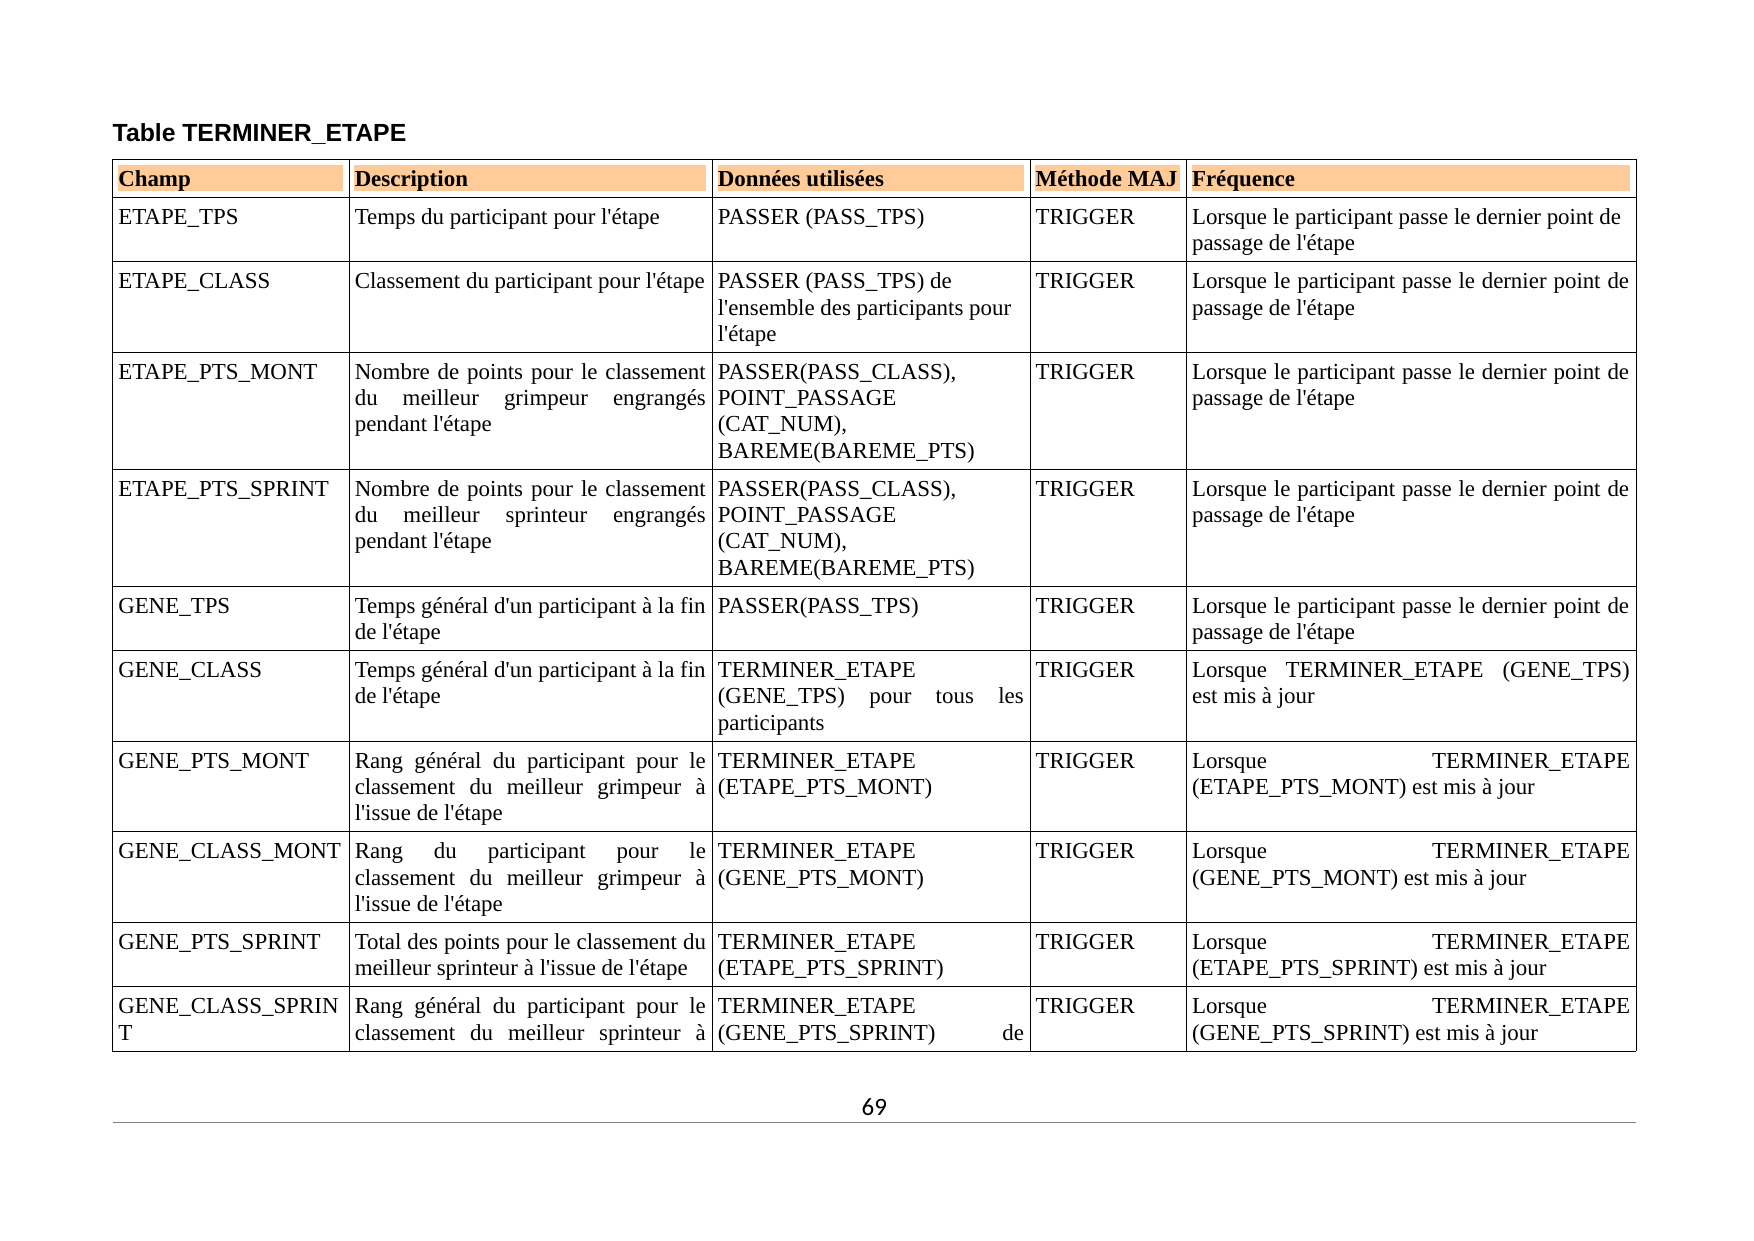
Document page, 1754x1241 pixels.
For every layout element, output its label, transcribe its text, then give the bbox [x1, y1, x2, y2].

table_cell Lorsque TERMINER_ETAPE (GENE_TPS) est mis à jour [1187, 651, 1636, 741]
table_cell TRIGGER [1031, 742, 1186, 831]
table_cell Lorsque TERMINER_ETAPE (GENE_PTS_SPRINT) est mis à jour [1187, 987, 1636, 1051]
table_cell Lorsque le participant passe le dernier point de passage de l'étape [1187, 470, 1636, 586]
table_cell ETAPE_PTS_MONT [113, 353, 349, 469]
table_cell TRIGGER [1031, 587, 1186, 650]
table_cell Lorsque le participant passe le dernier point de passage de l'étape [1187, 587, 1636, 650]
table_header Fréquence [1187, 160, 1636, 197]
table_cell PASSER(PASS_CLASS), POINT_PASSAGE (CAT_NUM), BAREME(BAREME_PTS) [713, 353, 1030, 469]
table_cell Rang général du participant pour le classement du meilleur grimpeur à l'issue de l'étape [350, 742, 712, 831]
table_cell PASSER (PASS_TPS) [713, 198, 1030, 261]
table_cell Nombre de points pour le classement du meilleur grimpeur engrangés pendant l'étape [350, 353, 712, 469]
table_cell Lorsque TERMINER_ETAPE (GENE_PTS_MONT) est mis à jour [1187, 832, 1636, 922]
table_cell ETAPE_CLASS [113, 262, 349, 352]
table_cell PASSER(PASS_CLASS), POINT_PASSAGE (CAT_NUM), BAREME(BAREME_PTS) [713, 470, 1030, 586]
table_cell TRIGGER [1031, 262, 1186, 352]
table_cell TRIGGER [1031, 651, 1186, 741]
table_header Champ [113, 160, 349, 197]
table_cell Lorsque le participant passe le dernier point de passage de l'étape [1187, 353, 1636, 469]
table_cell Total des points pour le classement du meilleur sprinteur à l'issue de l'étape [350, 923, 712, 986]
table_cell Nombre de points pour le classement du meilleur sprinteur engrangés pendant l'étape [350, 470, 712, 586]
subtitle Table TERMINER_ETAPE [112, 118, 1636, 147]
table_cell ETAPE_PTS_SPRINT [113, 470, 349, 586]
table_cell Lorsque TERMINER_ETAPE (ETAPE_PTS_SPRINT) est mis à jour [1187, 923, 1636, 986]
table_cell TERMINER_ETAPE (GENE_TPS) pour tous les participants [713, 651, 1030, 741]
table_cell ETAPE_TPS [113, 198, 349, 261]
table_cell Lorsque le participant passe le dernier point de passage de l'étape [1187, 198, 1636, 261]
table_cell Temps du participant pour l'étape [350, 198, 712, 261]
table_cell GENE_CLASS_MONT [113, 832, 349, 922]
table_cell GENE_PTS_MONT [113, 742, 349, 831]
table_cell TERMINER_ETAPE (ETAPE_PTS_MONT) [713, 742, 1030, 831]
table_header Données utilisées [713, 160, 1030, 197]
table_cell TERMINER_ETAPE (ETAPE_PTS_SPRINT) [713, 923, 1030, 986]
table_cell PASSER(PASS_TPS) [713, 587, 1030, 650]
table_cell TRIGGER [1031, 832, 1186, 922]
table_cell Classement du participant pour l'étape [350, 262, 712, 352]
table_cell Lorsque le participant passe le dernier point de passage de l'étape [1187, 262, 1636, 352]
table_cell TRIGGER [1031, 987, 1186, 1051]
table_cell GENE_CLASS [113, 651, 349, 741]
table_cell PASSER (PASS_TPS) de l'ensemble des participants pour l'étape [713, 262, 1030, 352]
table_cell GENE_CLASS_SPRINT [113, 987, 349, 1051]
table_cell Lorsque TERMINER_ETAPE (ETAPE_PTS_MONT) est mis à jour [1187, 742, 1636, 831]
table_cell TERMINER_ETAPE (GENE_PTS_SPRINT) de [713, 987, 1030, 1051]
table_cell TRIGGER [1031, 923, 1186, 986]
table_cell GENE_TPS [113, 587, 349, 650]
table_cell Rang du participant pour le classement du meilleur grimpeur à l'issue de l'étape [350, 832, 712, 922]
table_cell GENE_PTS_SPRINT [113, 923, 349, 986]
table_cell TRIGGER [1031, 353, 1186, 469]
table_cell TRIGGER [1031, 198, 1186, 261]
table_header Méthode MAJ [1031, 160, 1186, 197]
table_cell Temps général d'un participant à la fin de l'étape [350, 587, 712, 650]
table_header Description [350, 160, 712, 197]
table_cell TRIGGER [1031, 470, 1186, 586]
table_cell TERMINER_ETAPE (GENE_PTS_MONT) [713, 832, 1030, 922]
table_cell Temps général d'un participant à la fin de l'étape [350, 651, 712, 741]
table_cell Rang général du participant pour le classement du meilleur sprinteur à [350, 987, 712, 1051]
